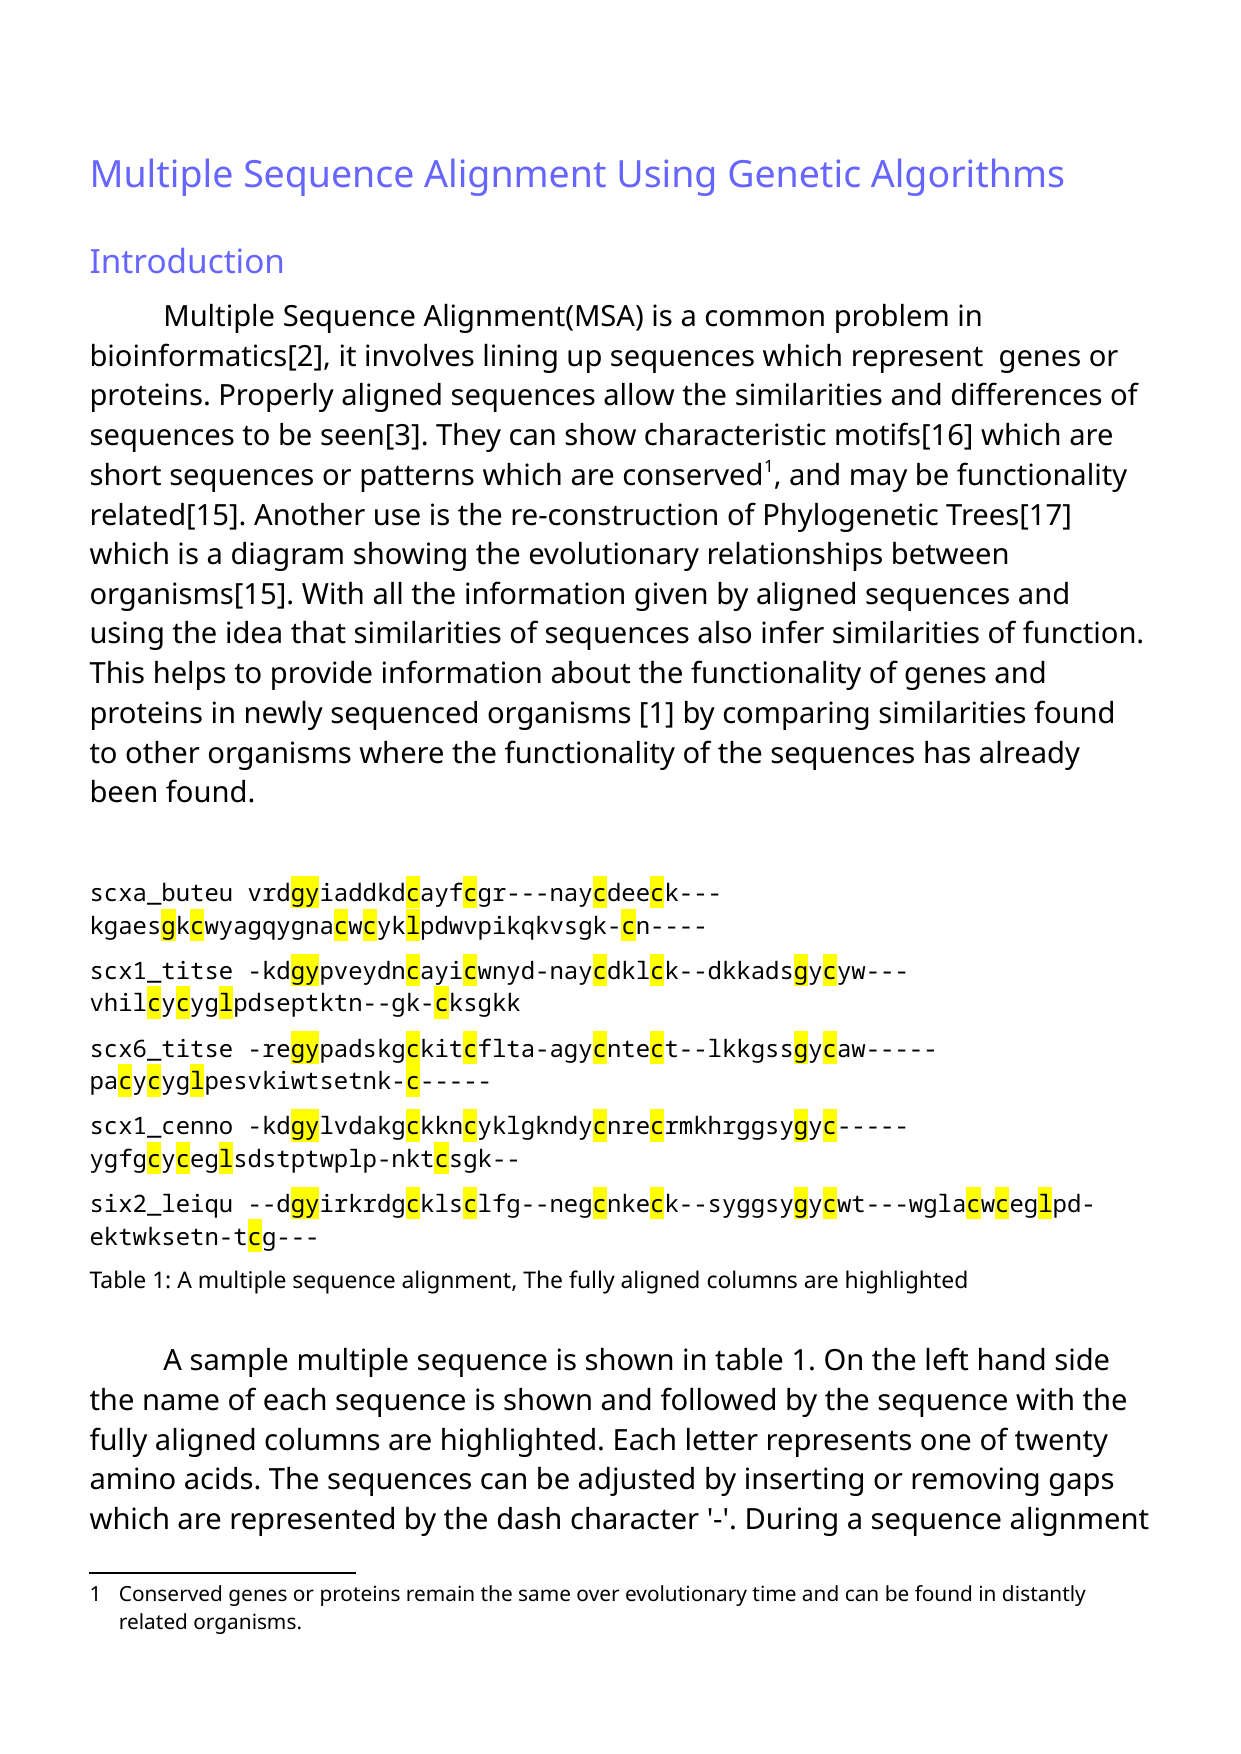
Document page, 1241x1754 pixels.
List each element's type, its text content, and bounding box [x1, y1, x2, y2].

subtitle Multiple Sequence Alignment Using Genetic Algorithms [89, 143, 1152, 200]
text A sample multiple sequence is shown in table 1. On the left hand side the name of each sequence is shown and followed by the sequence with the fully aligned columns are highlighted. Each letter represents one of twenty amino acids. The sequences can be adjusted by inserting or removing gaps which are represented by the dash character '-'. During a sequence alignment [89, 1339, 1152, 1538]
table_cell Table 1: A multiple sequence alignment, The fully aligned columns are highlighted [89, 1265, 1152, 1296]
text Conserved genes or proteins remain the same over evolutionary time and can be found in distantly related organisms. [89, 1579, 1152, 1636]
subtitle Introduction [89, 237, 1152, 283]
text Multiple Sequence Alignment(MSA) is a common problem in bioinformatics[2], it involves lining up sequences which represent genes or proteins. Properly aligned sequences allow the similarities and differences of sequences to be seen[3]. They can show characteristic motifs[16] which are short sequences or patterns which are conserved, and may be functionality related[15]. Another use is the re-construction of Phylogenetic Trees[17] which is a diagram showing the evolutionary relationships between organisms[15]. With all the information given by aligned sequences and using the idea that similarities of sequences also infer similarities of function. This helps to provide information about the functionality of genes and proteins in newly sequenced organisms [1] by comparing similarities found to other organisms where the functionality of the sequences has already been found. [89, 295, 1152, 811]
table_header scxa_buteu vrdgyiaddkdcayfcgr---naycdeeck---kgaesgkcwyagqygnacwcyklpdwvpikqkvsgk-cn---- scx1_titse -kdgypveydncayicwnyd-naycdklck--dkkadsgycyw---vhilcycyglpdseptktn--gk-cksgkk scx6_titse -regypadskgckitcflta-agycntect--lkkgssgycaw-----pacycyglpesvkiwtsetnk-c----- scx1_cenno -kdgylvdakgckkncyklgkndycnrecrmkhrggsygyc-----ygfgcyceglsdstptwplp-nktcsgk-- six2_leiqu --dgyirkrdgcklsclfg--negcnkeck--syggsygycwt---wglacwceglpd-ektwksetn-tcg--- [89, 876, 1152, 1264]
